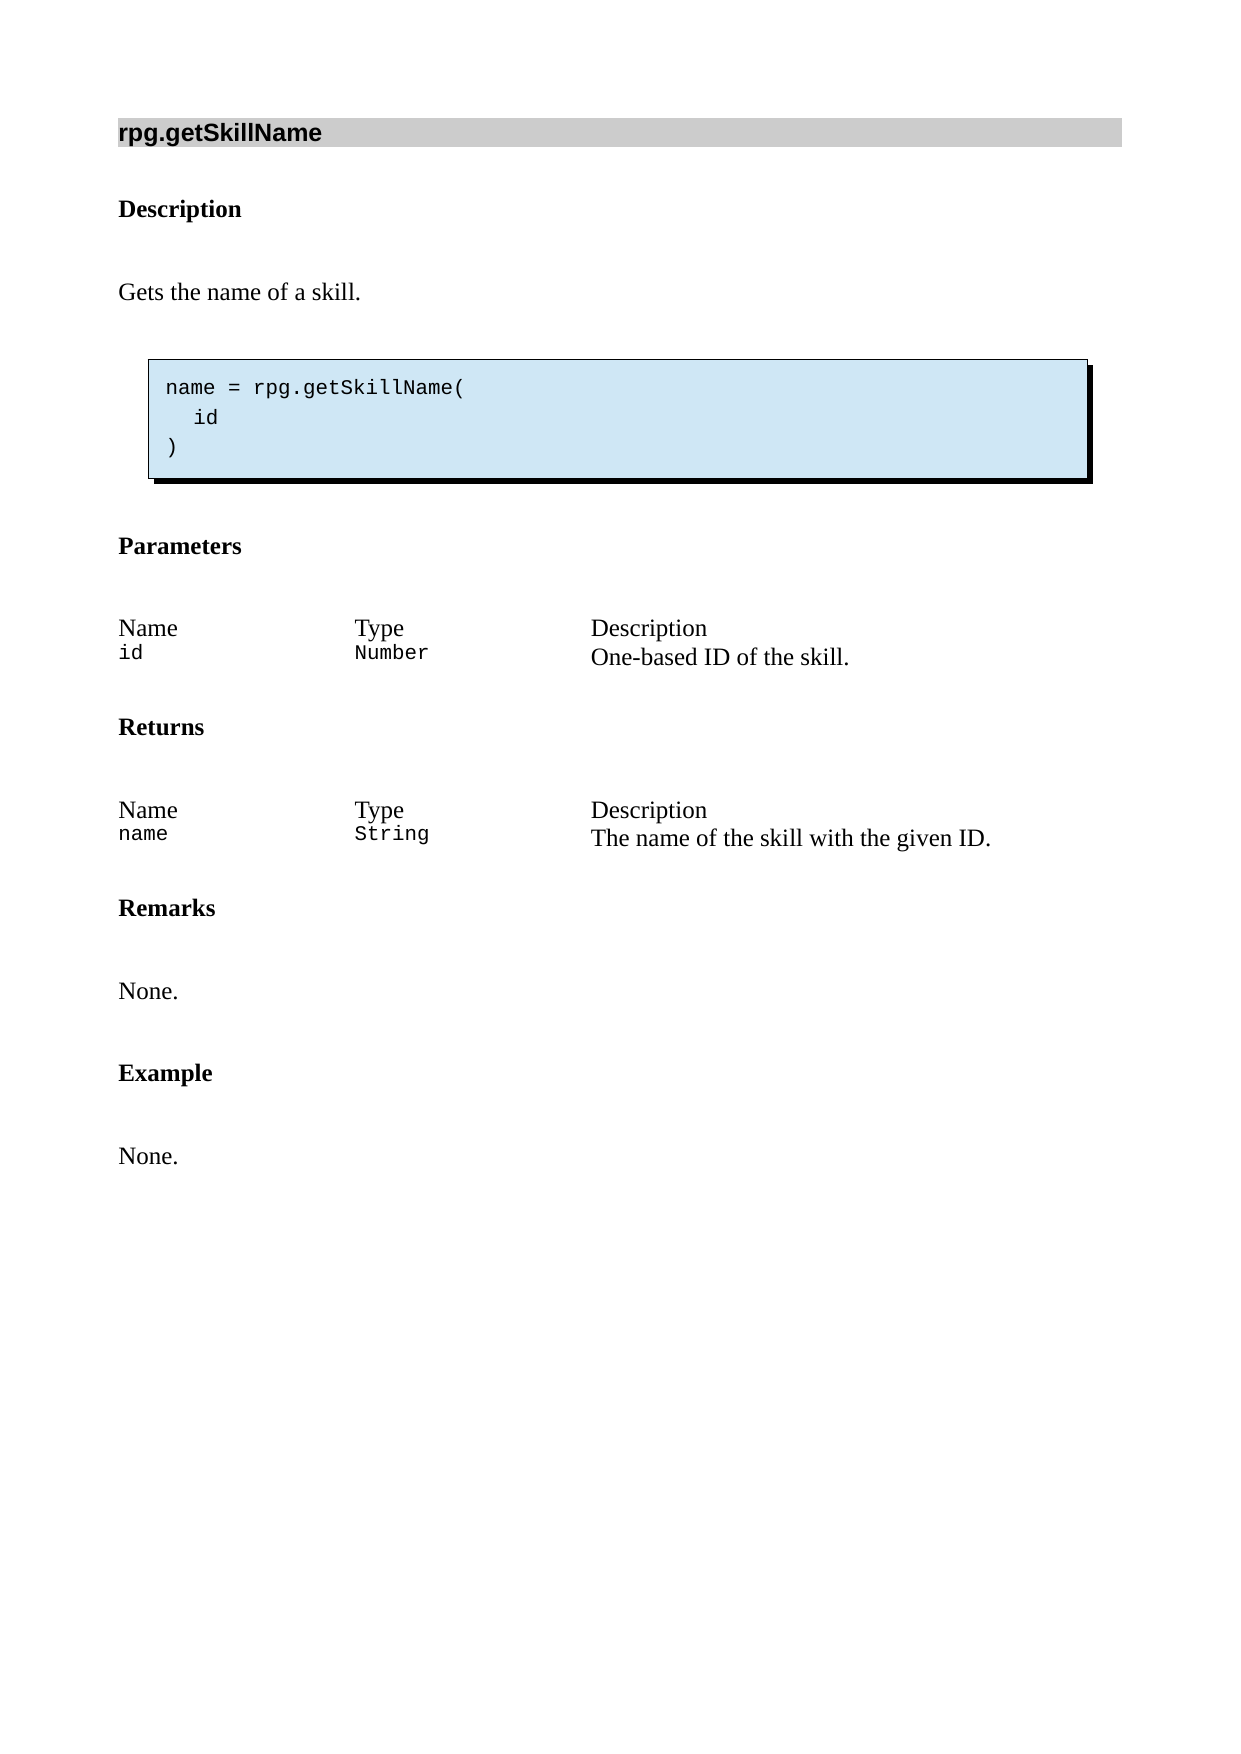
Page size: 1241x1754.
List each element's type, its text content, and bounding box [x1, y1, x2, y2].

subtitle rpg.getSkillName [118, 118, 1122, 147]
text Example [118, 1058, 1122, 1087]
text None. [118, 1141, 1122, 1170]
table_header Name [118, 795, 354, 823]
text Remarks [118, 893, 1122, 922]
text id [149, 389, 1087, 418]
text Returns [118, 712, 1122, 741]
table_header Type [354, 795, 591, 823]
table_header Description [591, 795, 1122, 823]
table_cell Number [354, 642, 591, 671]
table_cell The name of the skill with the given ID. [591, 824, 1122, 852]
table_cell One-based ID of the skill. [591, 642, 1122, 671]
text ) [149, 418, 1087, 478]
text name = rpg.getSkillName( [149, 360, 1087, 389]
text Gets the name of a skill. [118, 277, 1122, 306]
table_header Type [354, 614, 591, 642]
table_cell id [118, 642, 354, 671]
text Parameters [118, 531, 1122, 560]
table_cell String [354, 824, 591, 852]
text Description [118, 194, 1122, 223]
table_header Name [118, 614, 354, 642]
table_header Description [591, 614, 1122, 642]
text None. [118, 976, 1122, 1005]
table_cell name [118, 824, 354, 852]
